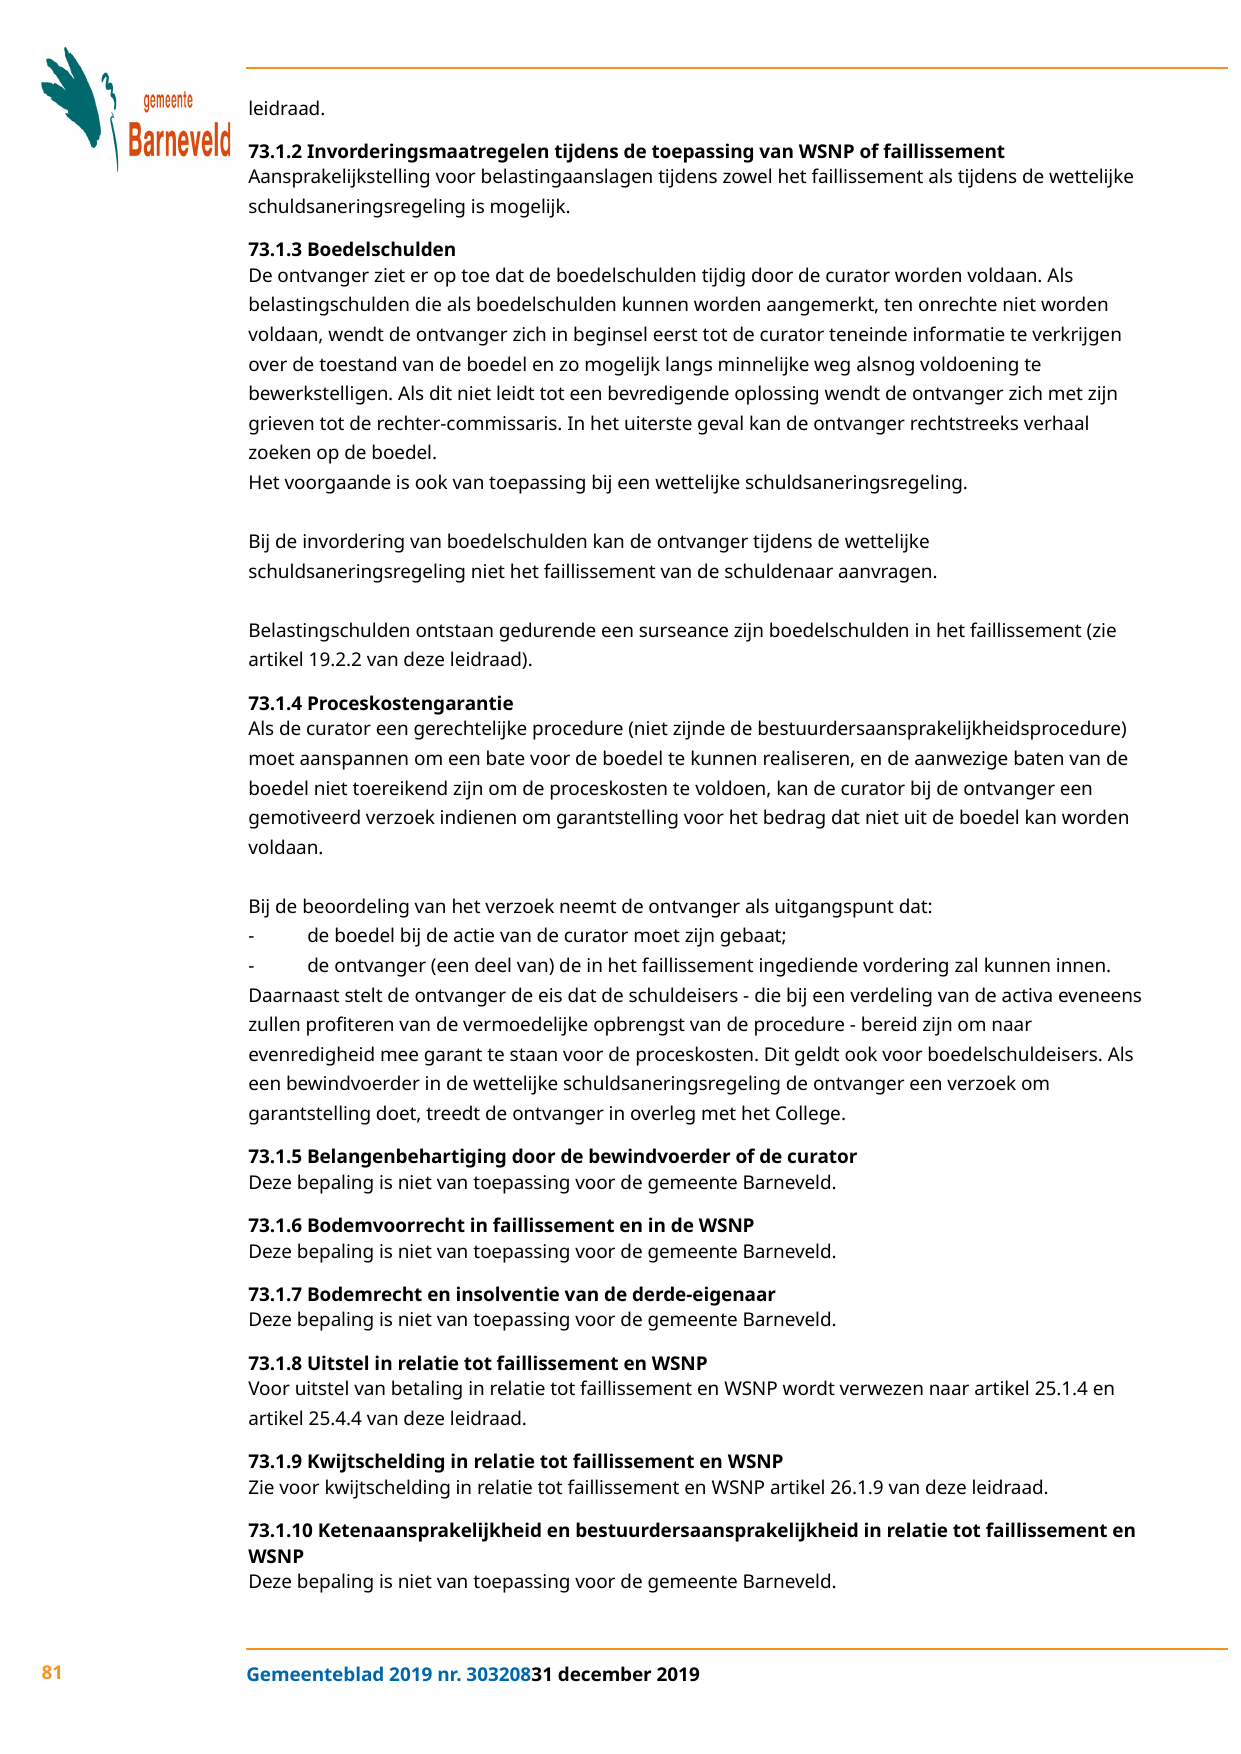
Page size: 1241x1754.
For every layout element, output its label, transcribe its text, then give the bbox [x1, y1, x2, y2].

picture [41, 47, 231, 172]
text leidraad. [248, 95, 1152, 121]
text Zie voor kwijtschelding in relatie tot faillissement en WSNP artikel 26.1.9 van deze leidraad. [248, 1474, 1152, 1500]
text 73.1.6 Bodemvoorrecht in faillissement en in de WSNP [248, 1212, 1152, 1238]
text 73.1.7 Bodemrecht en insolventie van de derde-eigenaar [248, 1281, 1152, 1307]
text 73.1.2 Invorderingsmaatregelen tijdens de toepassing van WSNP of faillissement [248, 138, 1152, 164]
text Bij de invordering van boedelschulden kan de ontvanger tijdens de wettelijke schuldsaneringsregeling niet het faillissement van de schuldenaar aanvragen. [248, 528, 1152, 584]
text 73.1.9 Kwijtschelding in relatie tot faillissement en WSNP [248, 1448, 1152, 1474]
text De ontvanger ziet er op toe dat de boedelschulden tijdig door de curator worden voldaan. Als belastingschulden die als boedelschulden kunnen worden aangemerkt, ten onrechte niet worden voldaan, wendt de ontvanger zich in beginsel eerst tot de curator teneinde informatie te verkrijgen over de toestand van de boedel en zo mogelijk langs minnelijke weg alsnog voldoening te bewerkstelligen. Als dit niet leidt tot een bevredigende oplossing wendt de ontvanger zich met zijn grieven tot de rechter-commissaris. In het uiterste geval kan de ontvanger rechtstreeks verhaal zoeken op de boedel. [248, 262, 1152, 465]
text 73.1.4 Proceskostengarantie [248, 690, 1152, 716]
text Het voorgaande is ook van toepassing bij een wettelijke schuldsaneringsregeling. [248, 469, 1152, 495]
text Bij de beoordeling van het verzoek neemt de ontvanger als uitgangspunt dat: [248, 893, 1152, 919]
text Als de curator een gerechtelijke procedure (niet zijnde de bestuurdersaansprakelijkheidsprocedure) moet aanspannen om een bate voor de boedel te kunnen realiseren, en de aanwezige baten van de boedel niet toereikend zijn om de proceskosten te voldoen, kan de curator bij de ontvanger een gemotiveerd verzoek indienen om garantstelling voor het bedrag dat niet uit de boedel kan worden voldaan. [248, 716, 1152, 859]
text Daarnaast stelt de ontvanger de eis dat de schuldeisers - die bij een verdeling van de activa eveneens zullen profiteren van de vermoedelijke opbrengst van de procedure - bereid zijn om naar evenredigheid mee garant te staan voor de proceskosten. Dit geldt ook voor boedelschuldeisers. Als een bewindvoerder in de wettelijke schuldsaneringsregeling de ontvanger een verzoek om garantstelling doet, treedt de ontvanger in overleg met het College. [248, 982, 1152, 1126]
text 73.1.5 Belangenbehartiging door de bewindvoerder of de curator [248, 1143, 1152, 1169]
list de ontvanger (een deel van) de in het faillissement ingediende vordering zal kunnen innen. [248, 952, 1152, 978]
text Deze bepaling is niet van toepassing voor de gemeente Barneveld. [248, 1307, 1152, 1332]
text Deze bepaling is niet van toepassing voor de gemeente Barneveld. [248, 1238, 1152, 1263]
text 73.1.10 Ketenaansprakelijkheid en bestuurdersaansprakelijkheid in relatie tot faillissement en WSNP [248, 1517, 1152, 1568]
text Aansprakelijkstelling voor belastingaanslagen tijdens zowel het faillissement als tijdens de wettelijke schuldsaneringsregeling is mogelijk. [248, 164, 1152, 219]
list de boedel bij de actie van de curator moet zijn gebaat; [248, 923, 1152, 948]
text 73.1.8 Uitstel in relatie tot faillissement en WSNP [248, 1350, 1152, 1376]
text Deze bepaling is niet van toepassing voor de gemeente Barneveld. [248, 1568, 1152, 1594]
text Deze bepaling is niet van toepassing voor de gemeente Barneveld. [248, 1169, 1152, 1195]
text Belastingschulden ontstaan gedurende een surseance zijn boedelschulden in het faillissement (zie artikel 19.2.2 van deze leidraad). [248, 617, 1152, 672]
text Voor uitstel van betaling in relatie tot faillissement en WSNP wordt verwezen naar artikel 25.1.4 en artikel 25.4.4 van deze leidraad. [248, 1376, 1152, 1431]
text 73.1.3 Boedelschulden [248, 236, 1152, 262]
